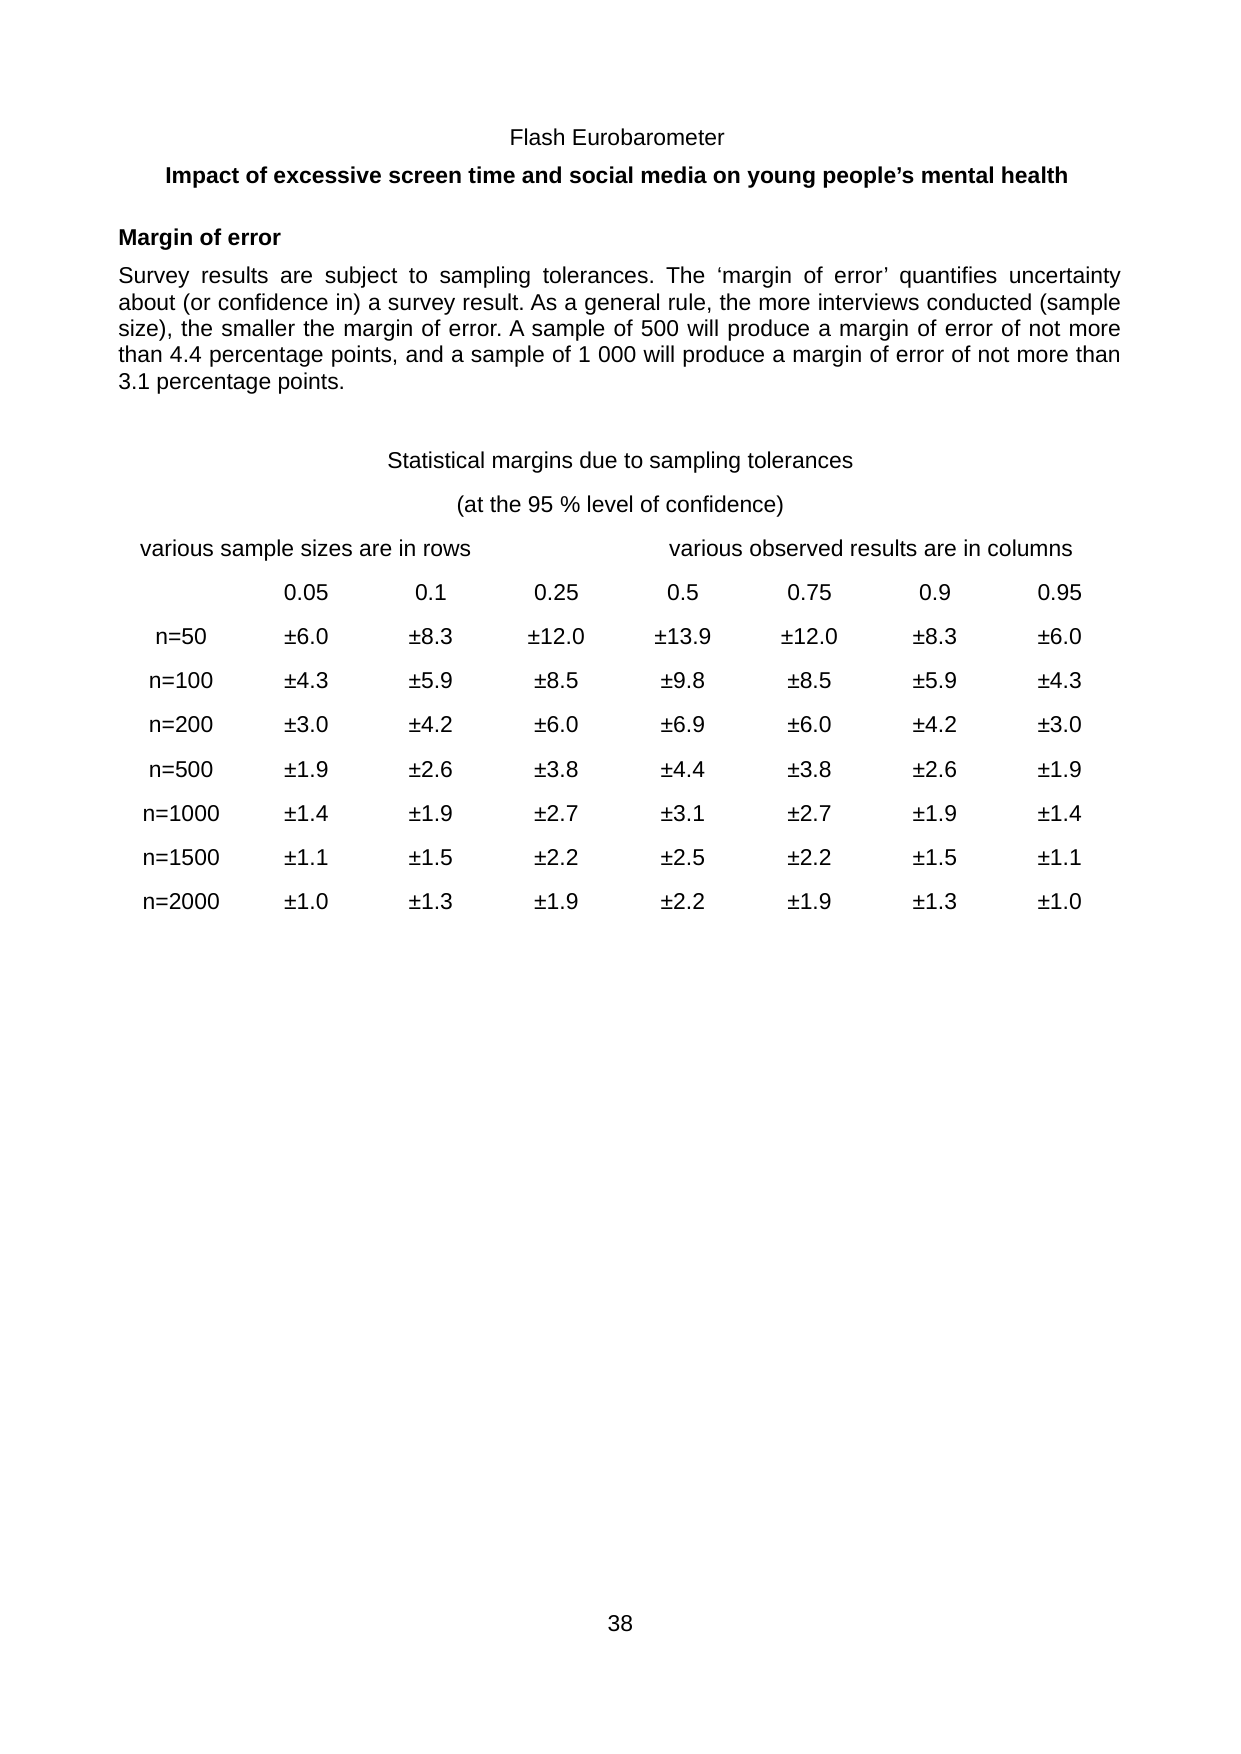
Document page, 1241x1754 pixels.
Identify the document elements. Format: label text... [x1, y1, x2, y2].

table_cell (at the 95 % level of confidence) [118, 482, 1122, 526]
table_cell ±1.9 [997, 747, 1122, 791]
table_cell ±12.0 [493, 615, 619, 658]
table_cell n=100 [118, 659, 244, 703]
table_cell ±1.3 [368, 879, 493, 923]
table_cell ±8.5 [493, 659, 619, 703]
table_header Statistical margins due to sampling tolerances [118, 438, 1122, 482]
table_cell 0,95 [997, 570, 1122, 614]
table_cell ±3.0 [997, 703, 1122, 747]
table_cell ±1.5 [368, 835, 493, 879]
table_cell n=1000 [118, 791, 244, 835]
table_cell ±9.8 [619, 659, 746, 703]
table_cell ±6.0 [746, 703, 872, 747]
table_cell ±12.0 [746, 615, 872, 658]
text Survey results are subject to sampling tolerances. The ‘margin of error’ quantifies uncertainty about (or confidence in) a survey result. As a general rule, the more interviews conducted (sample size), the smaller the margin of error. A sample of 500 will produce a margin of error of not more than 4.4 percentage points, and a sample of 1 000 will produce a margin of error of not more than 3.1 percentage points. [118, 262, 1122, 394]
text Margin of error [118, 224, 1122, 250]
table_cell ±1.4 [244, 791, 368, 835]
table_cell 0,25 [493, 570, 619, 614]
table_cell 0,1 [368, 570, 493, 614]
table_cell n=200 [118, 703, 244, 747]
table_cell various observed results are in columns [619, 526, 1122, 570]
table_cell ±6.0 [493, 703, 619, 747]
table_cell ±1.9 [746, 879, 872, 923]
table_cell ±3.8 [746, 747, 872, 791]
table_cell ±1.9 [873, 791, 997, 835]
table_cell n=500 [118, 747, 244, 791]
table_cell ±4.2 [873, 703, 997, 747]
table_cell ±6.9 [619, 703, 746, 747]
table_cell n=2000 [118, 879, 244, 923]
table_cell ±1.0 [244, 879, 368, 923]
table_cell ±13.9 [619, 615, 746, 658]
table_cell ±8.3 [873, 615, 997, 658]
table_cell ±2.2 [746, 835, 872, 879]
table_cell ±4.4 [619, 747, 746, 791]
table_cell ±1.1 [244, 835, 368, 879]
table_cell ±1.9 [493, 879, 619, 923]
table_cell ±2.6 [368, 747, 493, 791]
table_cell ±3.1 [619, 791, 746, 835]
table_cell various sample sizes are in rows [118, 526, 493, 570]
table_cell ±1.0 [997, 879, 1122, 923]
table_cell 0,5 [619, 570, 746, 614]
table_cell ±3.8 [493, 747, 619, 791]
table_cell ±6.0 [244, 615, 368, 658]
table_cell 0,75 [746, 570, 872, 614]
table_cell ±1.9 [368, 791, 493, 835]
table_cell [118, 570, 244, 614]
table_cell ±2.5 [619, 835, 746, 879]
table_cell ±4.3 [244, 659, 368, 703]
table_cell n=1500 [118, 835, 244, 879]
table_cell ±1.4 [997, 791, 1122, 835]
table_cell 0,05 [244, 570, 368, 614]
table_cell ±5.9 [368, 659, 493, 703]
table_cell ±1.3 [873, 879, 997, 923]
table_cell ±2.7 [746, 791, 872, 835]
table_cell ±2.7 [493, 791, 619, 835]
table_cell n=50 [118, 615, 244, 658]
table_cell ±8.3 [368, 615, 493, 658]
table_cell ±1.1 [997, 835, 1122, 879]
table_cell 0,9 [873, 570, 997, 614]
table_cell ±2.2 [619, 879, 746, 923]
table_cell ±6.0 [997, 615, 1122, 658]
table_cell ±4.2 [368, 703, 493, 747]
table_cell ±4.3 [997, 659, 1122, 703]
table_cell ±3.0 [244, 703, 368, 747]
table_cell ±2.2 [493, 835, 619, 879]
table_cell [493, 526, 619, 570]
table_cell ±1.9 [244, 747, 368, 791]
table_cell ±8.5 [746, 659, 872, 703]
table_cell ±1.5 [873, 835, 997, 879]
table_cell ±5.9 [873, 659, 997, 703]
table_cell ±2.6 [873, 747, 997, 791]
